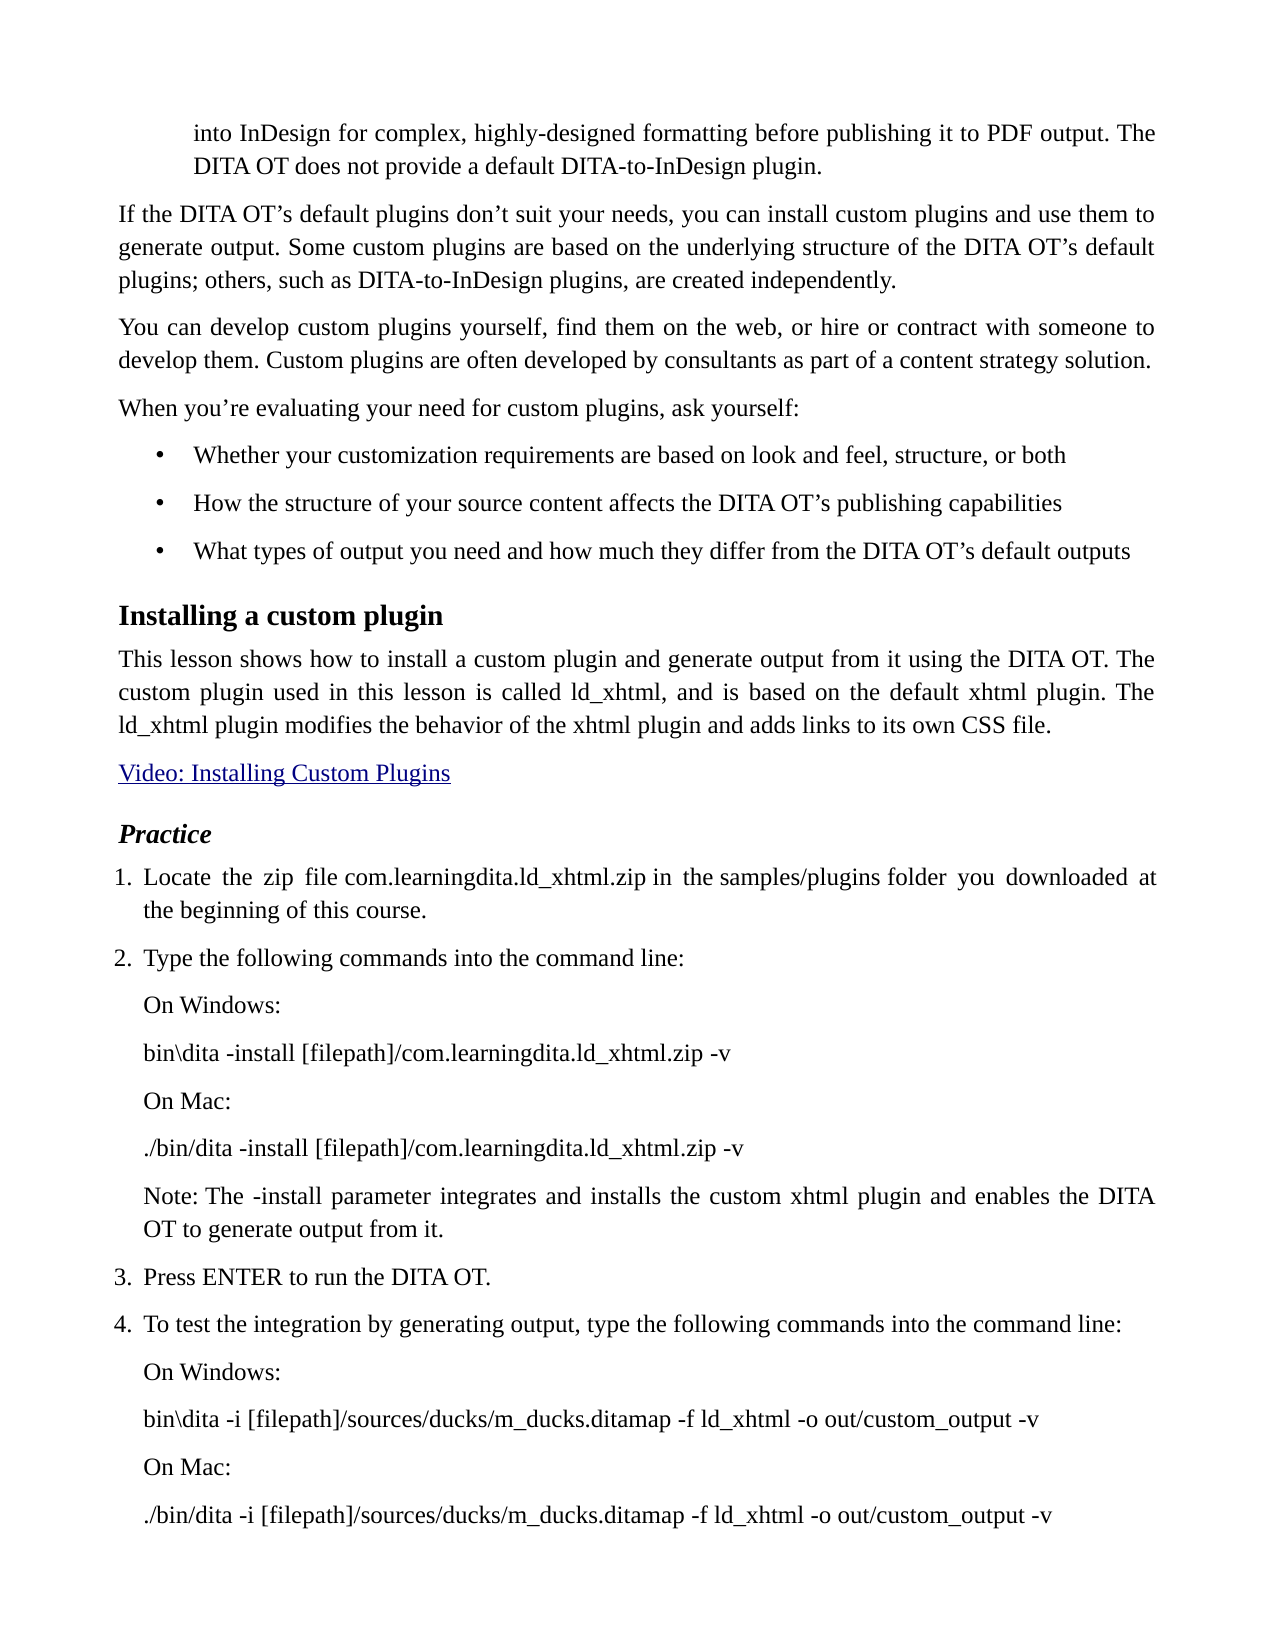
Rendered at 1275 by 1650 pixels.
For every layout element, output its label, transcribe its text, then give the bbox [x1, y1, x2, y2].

list bin\dita -install [filepath]/com.learningdita.ld_xhtml.zip -v [118, 1038, 1157, 1067]
list On Windows: [118, 1357, 1157, 1386]
text If the DITA OT’s default plugins don’t suit your needs, you can install custom plugins and use them to generate output. Some custom plugins are based on the underlying structure of the DITA OT’s default plugins; others, such as DITA-to-InDesign plugins, are created independently. [118, 199, 1157, 293]
list Type the following commands into the command line: [118, 943, 1157, 972]
text When you’re evaluating your need for custom plugins, ask yourself: [118, 393, 1157, 422]
list To test the integration by generating output, type the following commands into the command line: [118, 1309, 1157, 1338]
text Video: Installing Custom Plugins [118, 758, 1157, 787]
list On Mac: [118, 1452, 1157, 1481]
list How the structure of your source content affects the DITA OT’s publishing capabilities [156, 488, 1157, 517]
list ./bin/dita -i [filepath]/sources/ducks/m_ducks.ditamap -f ld_xhtml -o out/custom_output -v [118, 1500, 1157, 1528]
list Locate the zip file com.learningdita.ld_xhtml.zip in the samples/plugins folder you downloaded at the beginning of this course. [118, 862, 1157, 924]
list What types of output you need and how much they differ from the DITA OT’s default outputs [156, 536, 1157, 564]
list bin\dita -i [filepath]/sources/ducks/m_ducks.ditamap -f ld_xhtml -o out/custom_output -v [118, 1404, 1157, 1433]
list into InDesign for complex, highly-designed formatting before publishing it to PDF output. The DITA OT does not provide a default DITA-to-InDesign plugin. [156, 118, 1157, 180]
list Press ENTER to run the DITA OT. [118, 1262, 1157, 1290]
list ./bin/dita -install [filepath]/com.learningdita.ld_xhtml.zip -v [118, 1133, 1157, 1162]
subtitle Practice [118, 818, 1157, 850]
list Whether your customization requirements are based on look and feel, structure, or both [156, 441, 1157, 469]
list On Mac: [118, 1086, 1157, 1114]
text This lesson shows how to install a custom plugin and generate output from it using the DITA OT. The custom plugin used in this lesson is called ld_xhtml, and is based on the default xhtml plugin. The ld_xhtml plugin modifies the behavior of the xhtml plugin and adds links to its own CSS file. [118, 644, 1157, 739]
list On Windows: [118, 991, 1157, 1019]
text You can develop custom plugins yourself, find them on the web, or hire or contract with someone to develop them. Custom plugins are often developed by consultants as part of a content strategy solution. [118, 312, 1157, 374]
list Note: The -install parameter integrates and installs the custom xhtml plugin and enables the DITA OT to generate output from it. [118, 1181, 1157, 1243]
subtitle Installing a custom plugin [118, 598, 1157, 632]
